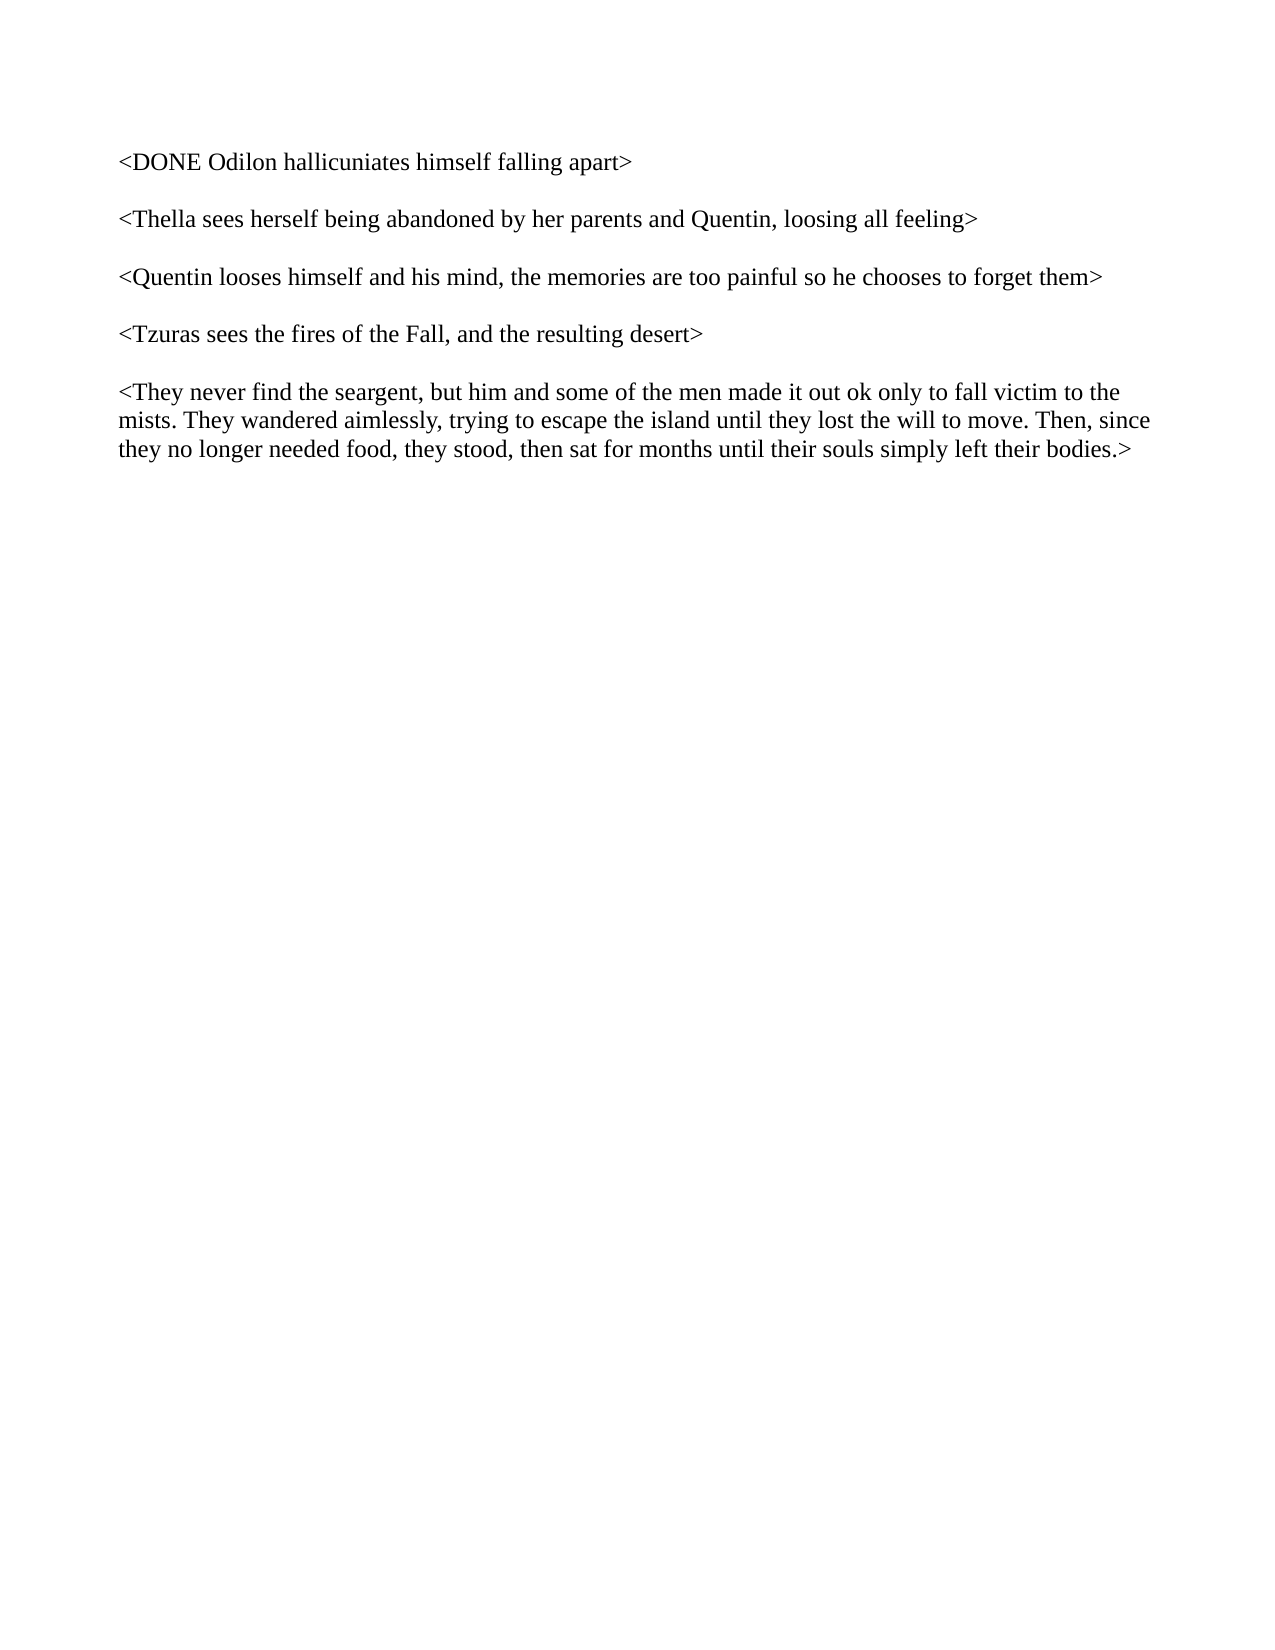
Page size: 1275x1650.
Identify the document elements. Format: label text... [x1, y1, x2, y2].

text <DONE Odilon hallicuniates himself falling apart> [118, 147, 1157, 176]
text <Thella sees herself being abandoned by her parents and Quentin, loosing all feeling> [118, 204, 1157, 233]
text <Tzuras sees the fires of the Fall, and the resulting desert> [118, 319, 1157, 348]
text <They never find the seargent, but him and some of the men made it out ok only to fall victim to the mists. They wandered aimlessly, trying to escape the island until they lost the will to move. Then, since they no longer needed food, they stood, then sat for months until their souls simply left their bodies.> [118, 377, 1157, 463]
text <Quentin looses himself and his mind, the memories are too painful so he chooses to forget them> [118, 262, 1157, 291]
